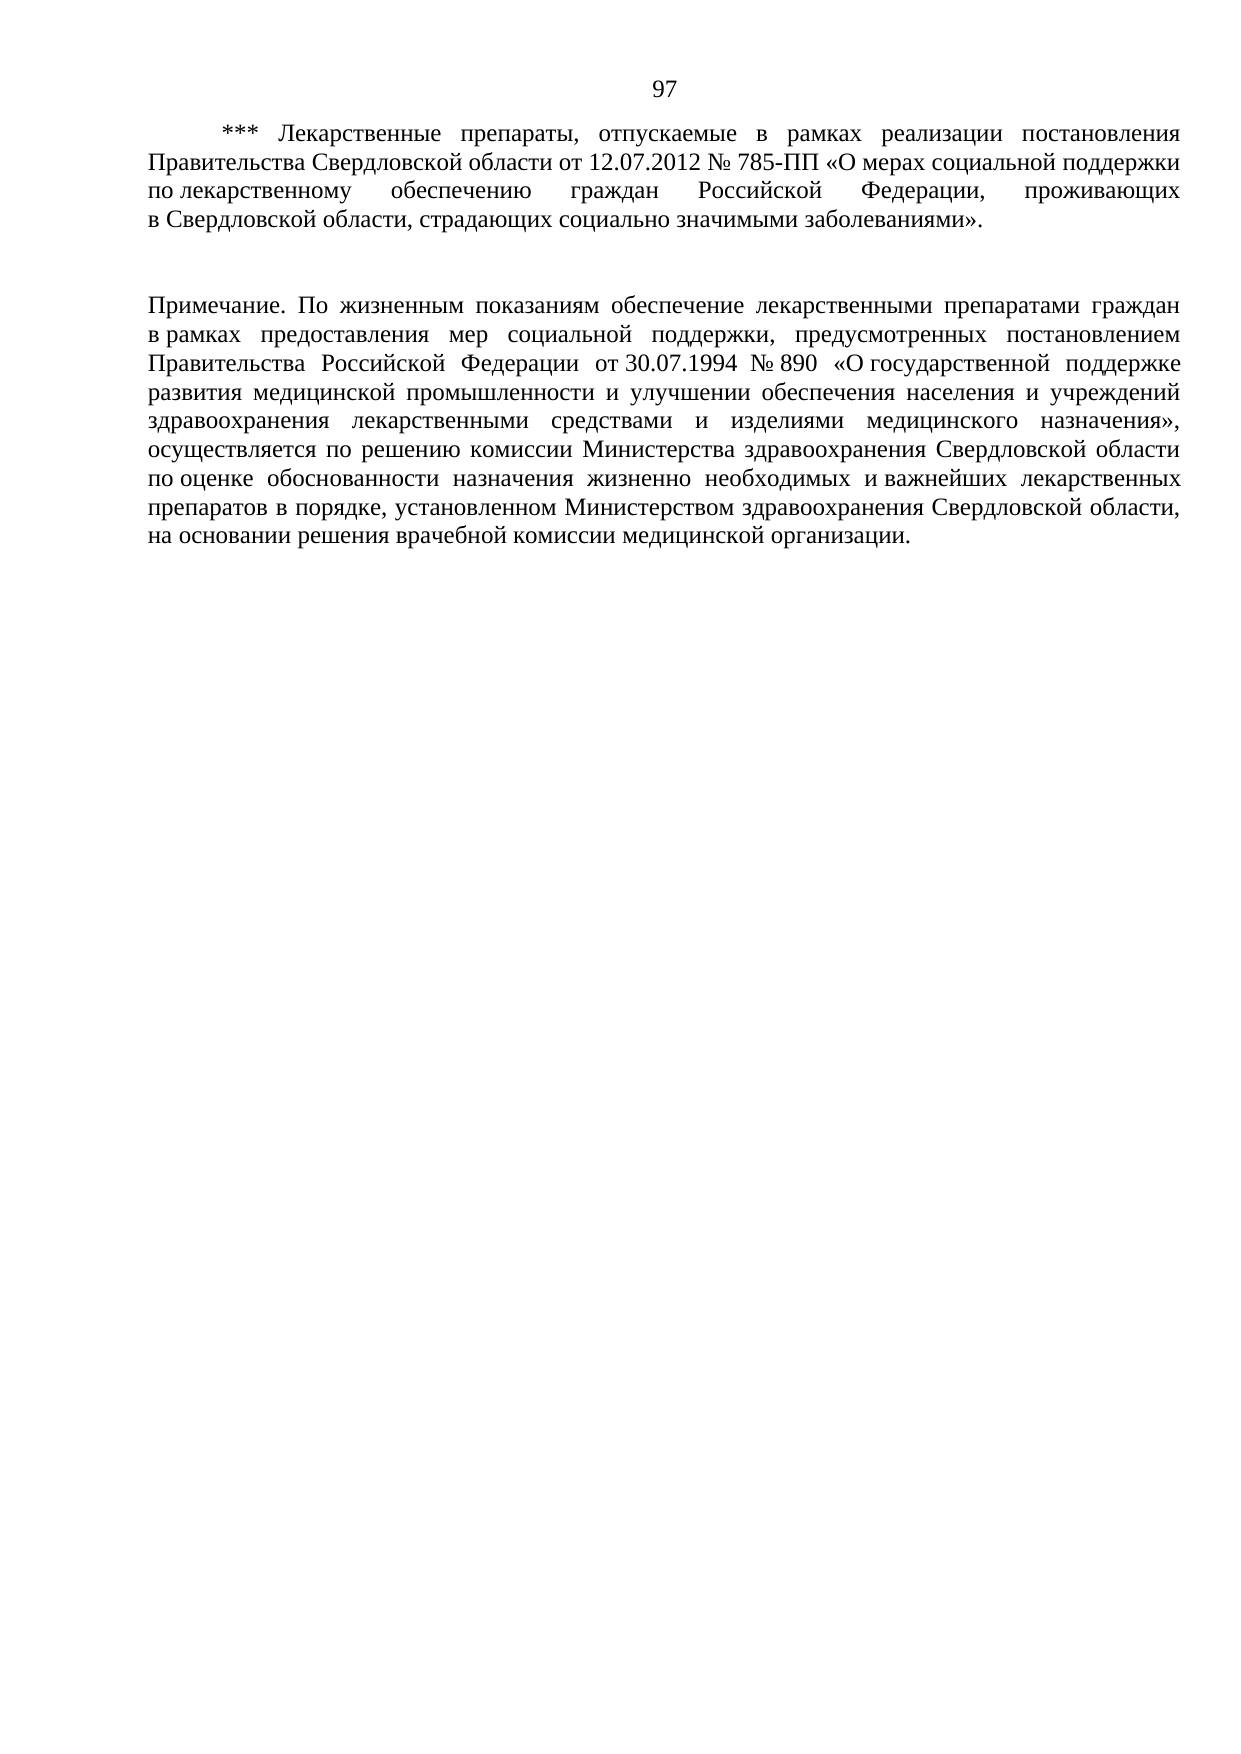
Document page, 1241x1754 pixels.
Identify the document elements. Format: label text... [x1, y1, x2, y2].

text *** Лекарственные препараты, отпускаемые в рамках реализации постановления Правительства Свердловской области от 12.07.2012 № 785-ПП «О мерах социальной поддержки по лекарственному обеспечению граждан Российской Федерации, проживающих в Свердловской области, страдающих социально значимыми заболеваниями». [148, 118, 1181, 233]
text Примечание. По жизненным показаниям обеспечение лекарственными препаратами граждан в рамках предоставления мер социальной поддержки, предусмотренных постановлением Правительства Российской Федерации от 30.07.1994 № 890 «О государственной поддержке развития медицинской промышленности и улучшении обеспечения населения и учреждений здравоохранения лекарственными средствами и изделиями медицинского назначения», осуществляется по решению комиссии Министерства здравоохранения Свердловской области по оценке обоснованности назначения жизненно необходимых и важнейших лекарственных препаратов в порядке, установленном Министерством здравоохранения Свердловской области, на основании решения врачебной комиссии медицинской организации. [148, 291, 1181, 549]
